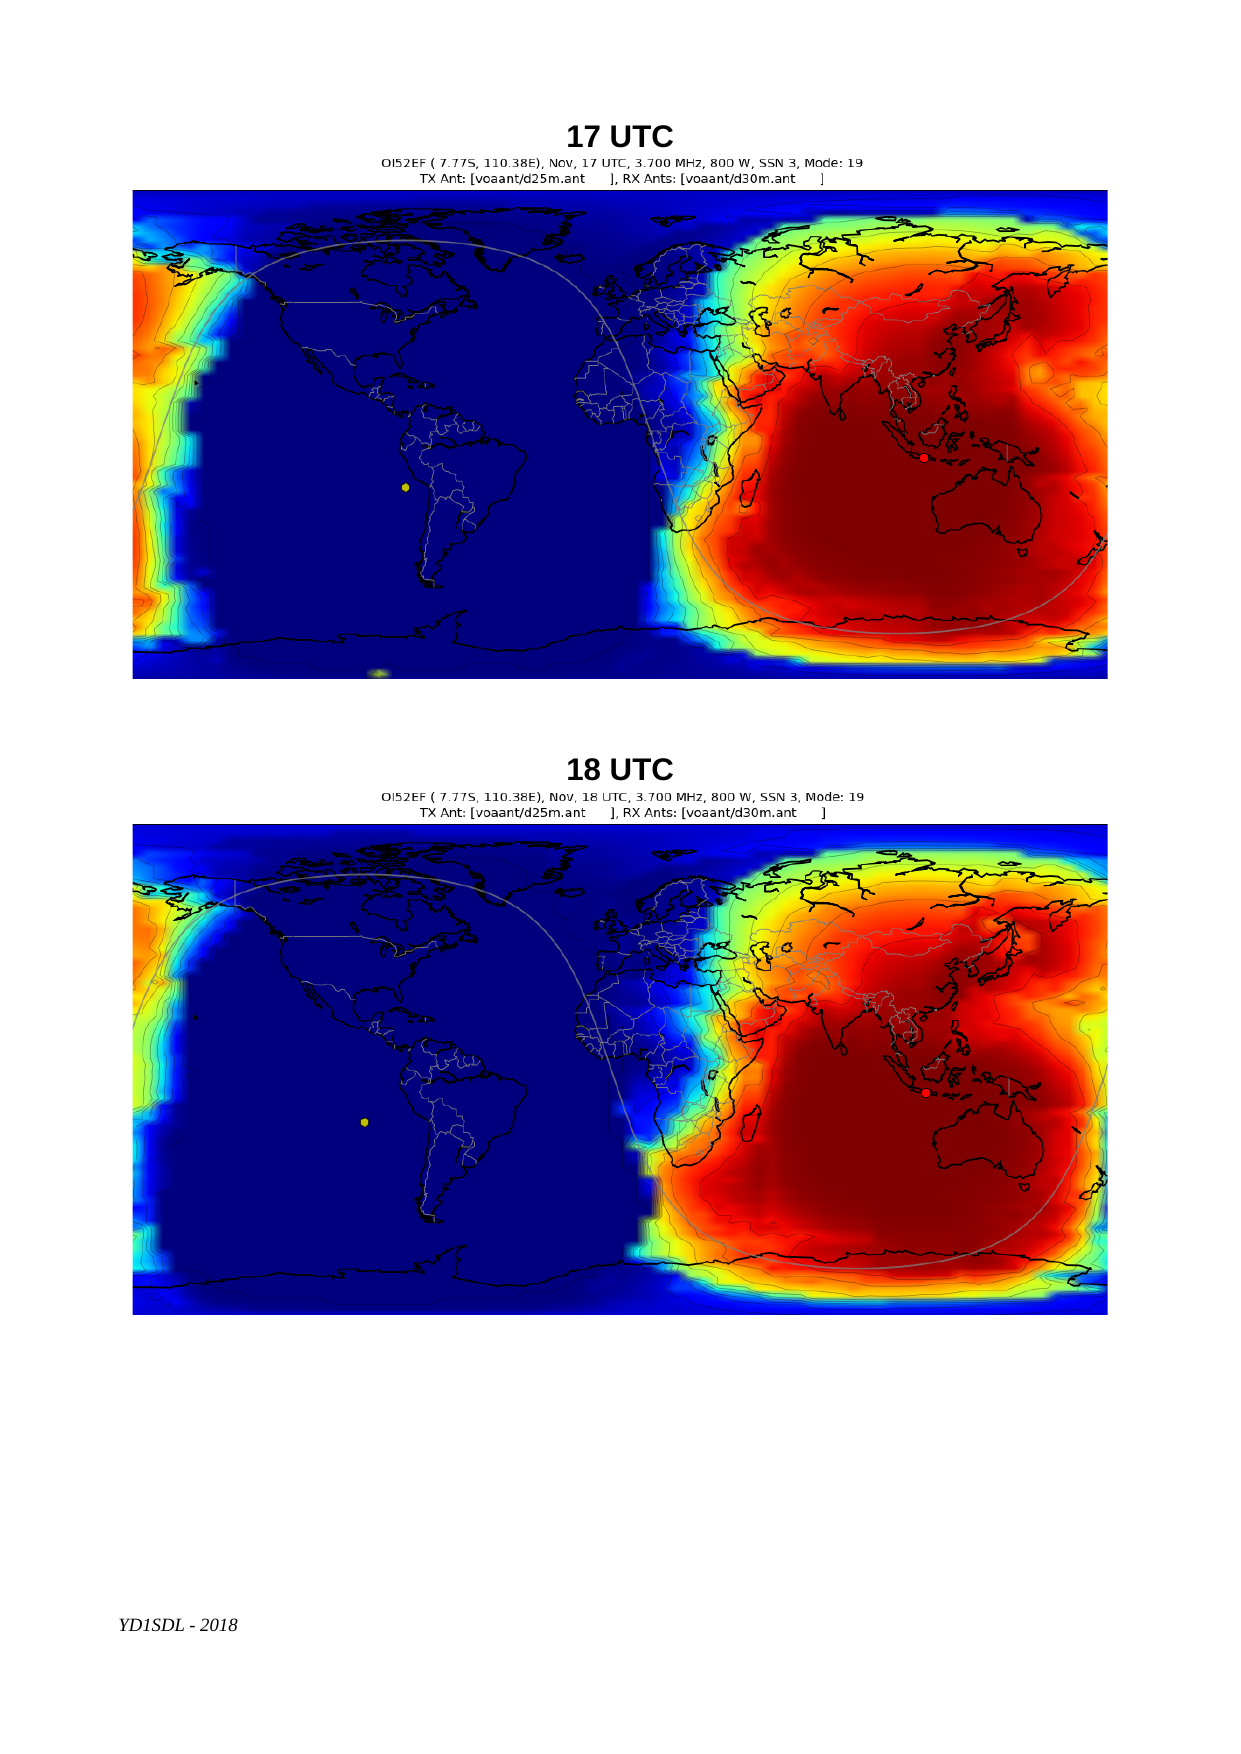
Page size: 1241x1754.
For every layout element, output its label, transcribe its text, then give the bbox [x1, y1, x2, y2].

picture [132, 786, 1108, 1315]
picture [132, 1142, 136, 1160]
text 18 UTC [118, 751, 1122, 787]
text 17 UTC [118, 118, 1122, 154]
picture [132, 154, 1108, 679]
